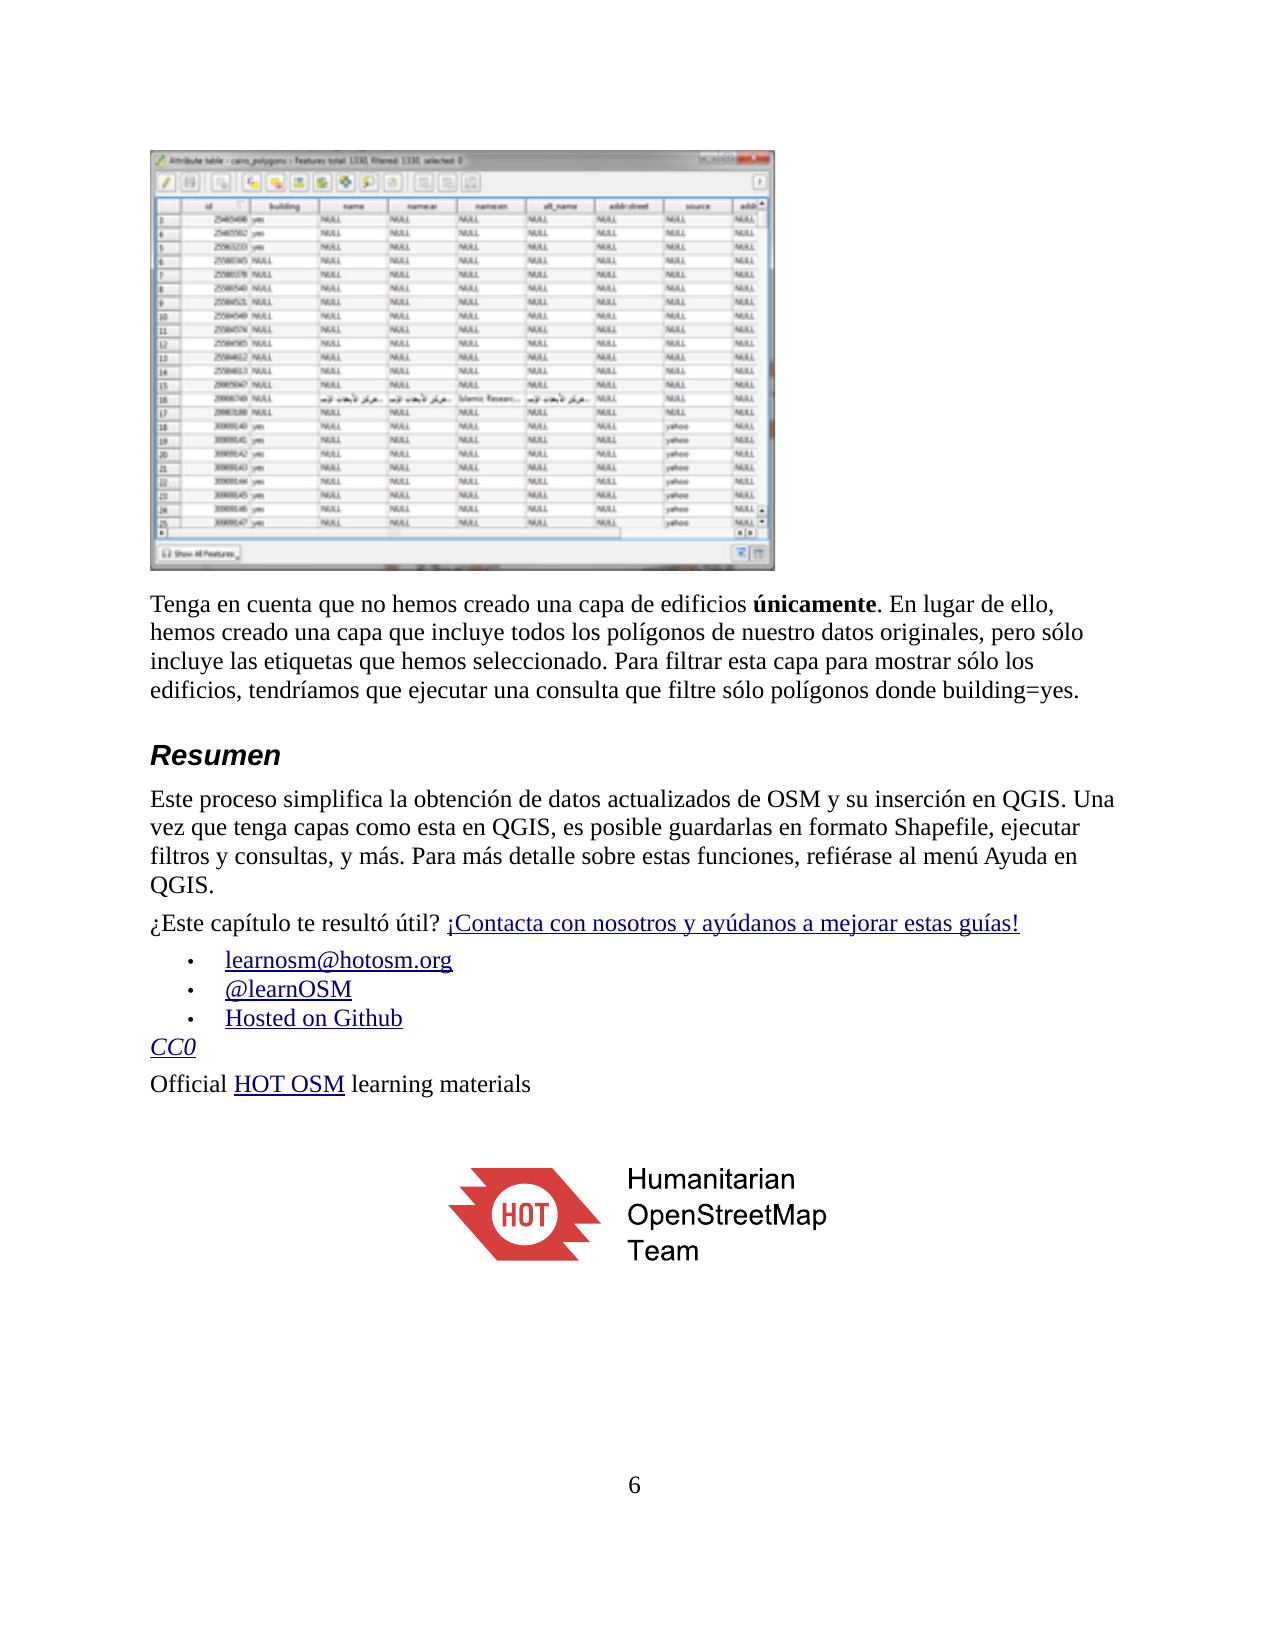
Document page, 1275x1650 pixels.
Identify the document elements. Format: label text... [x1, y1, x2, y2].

text Este proceso simplifica la obtención de datos actualizados de OSM y su inserción en QGIS. Una vez que tenga capas como esta en QGIS, es posible guardarlas en formato Shapefile, ejecutar filtros y consultas, y más. Para más detalle sobre estas funciones, refiérase al menú Ayuda en QGIS. [150, 784, 1125, 899]
text Tenga en cuenta que no hemos creado una capa de edificios únicamente. En lugar de ello, hemos creado una capa que incluye todos los polígonos de nuestro datos originales, pero sólo incluye las etiquetas que hemos seleccionado. Para filtrar esta capa para mostrar sólo los edificios, tendríamos que ejecutar una consulta que filtre sólo polígonos donde building=yes. [150, 589, 1125, 704]
picture [150, 150, 775, 571]
text CC0 [150, 1032, 1125, 1060]
list learnosm@hotosm.org [187, 945, 1125, 974]
subtitle Resumen [150, 738, 1125, 771]
list Hosted on Github [187, 1003, 1125, 1032]
list @learnOSM [187, 974, 1125, 1003]
text ¿Este capítulo te resultó útil? ¡Contacta con nosotros y ayúdanos a mejorar estas guías! [150, 908, 1125, 936]
text Official HOT OSM learning materials [150, 1069, 1125, 1098]
